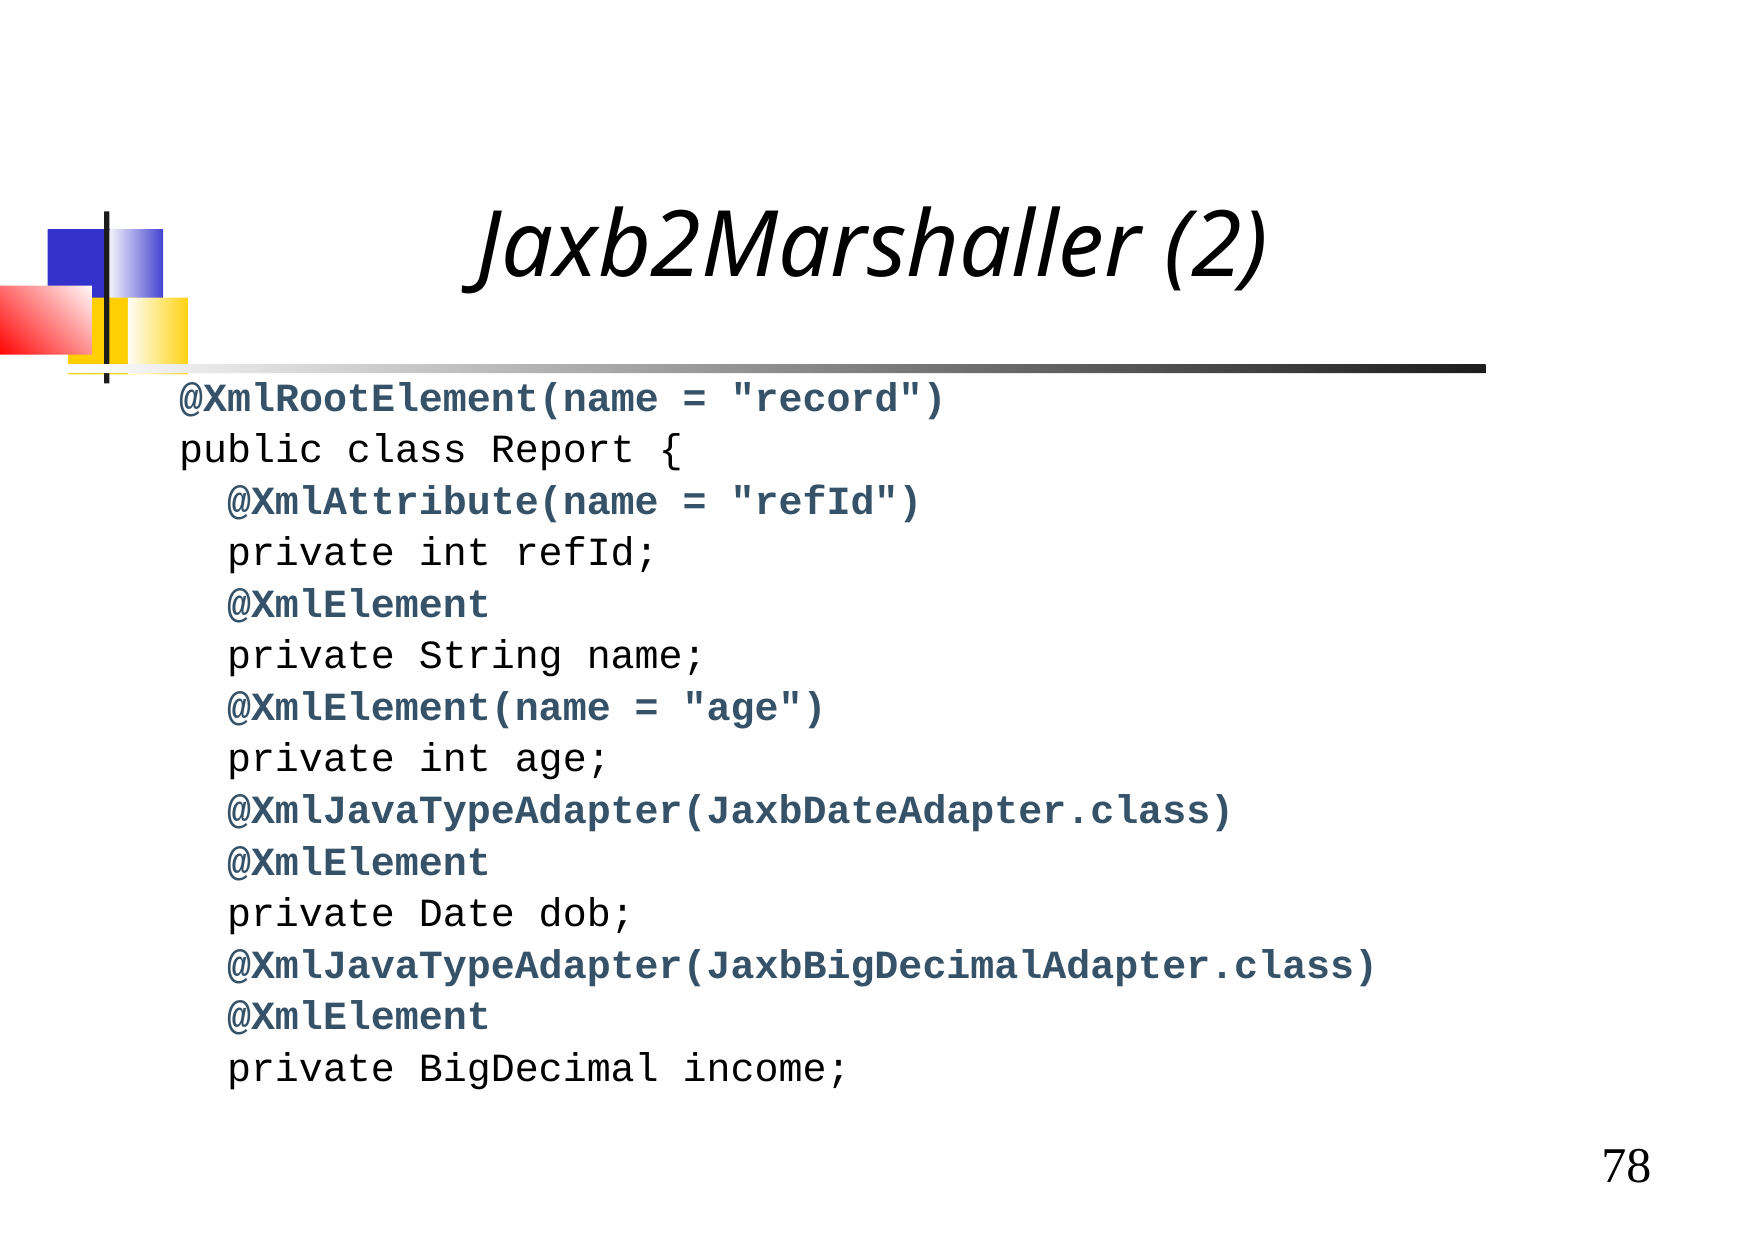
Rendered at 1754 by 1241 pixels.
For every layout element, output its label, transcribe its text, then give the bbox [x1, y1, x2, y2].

list @XmlRootElement(name = "record") public class Report { @XmlAttribute(name = "refId") private int refId; @XmlElement private String name; @XmlElement(name = "age") private int age; @XmlJavaTypeAdapter(JaxbDateAdapter.class) @XmlElement private Date dob; @XmlJavaTypeAdapter(JaxbBigDecimalAdapter.class) @XmlElement private BigDecimal income; [179, 371, 1567, 1091]
title Jaxb2Marshaller (2) [179, 139, 1567, 351]
